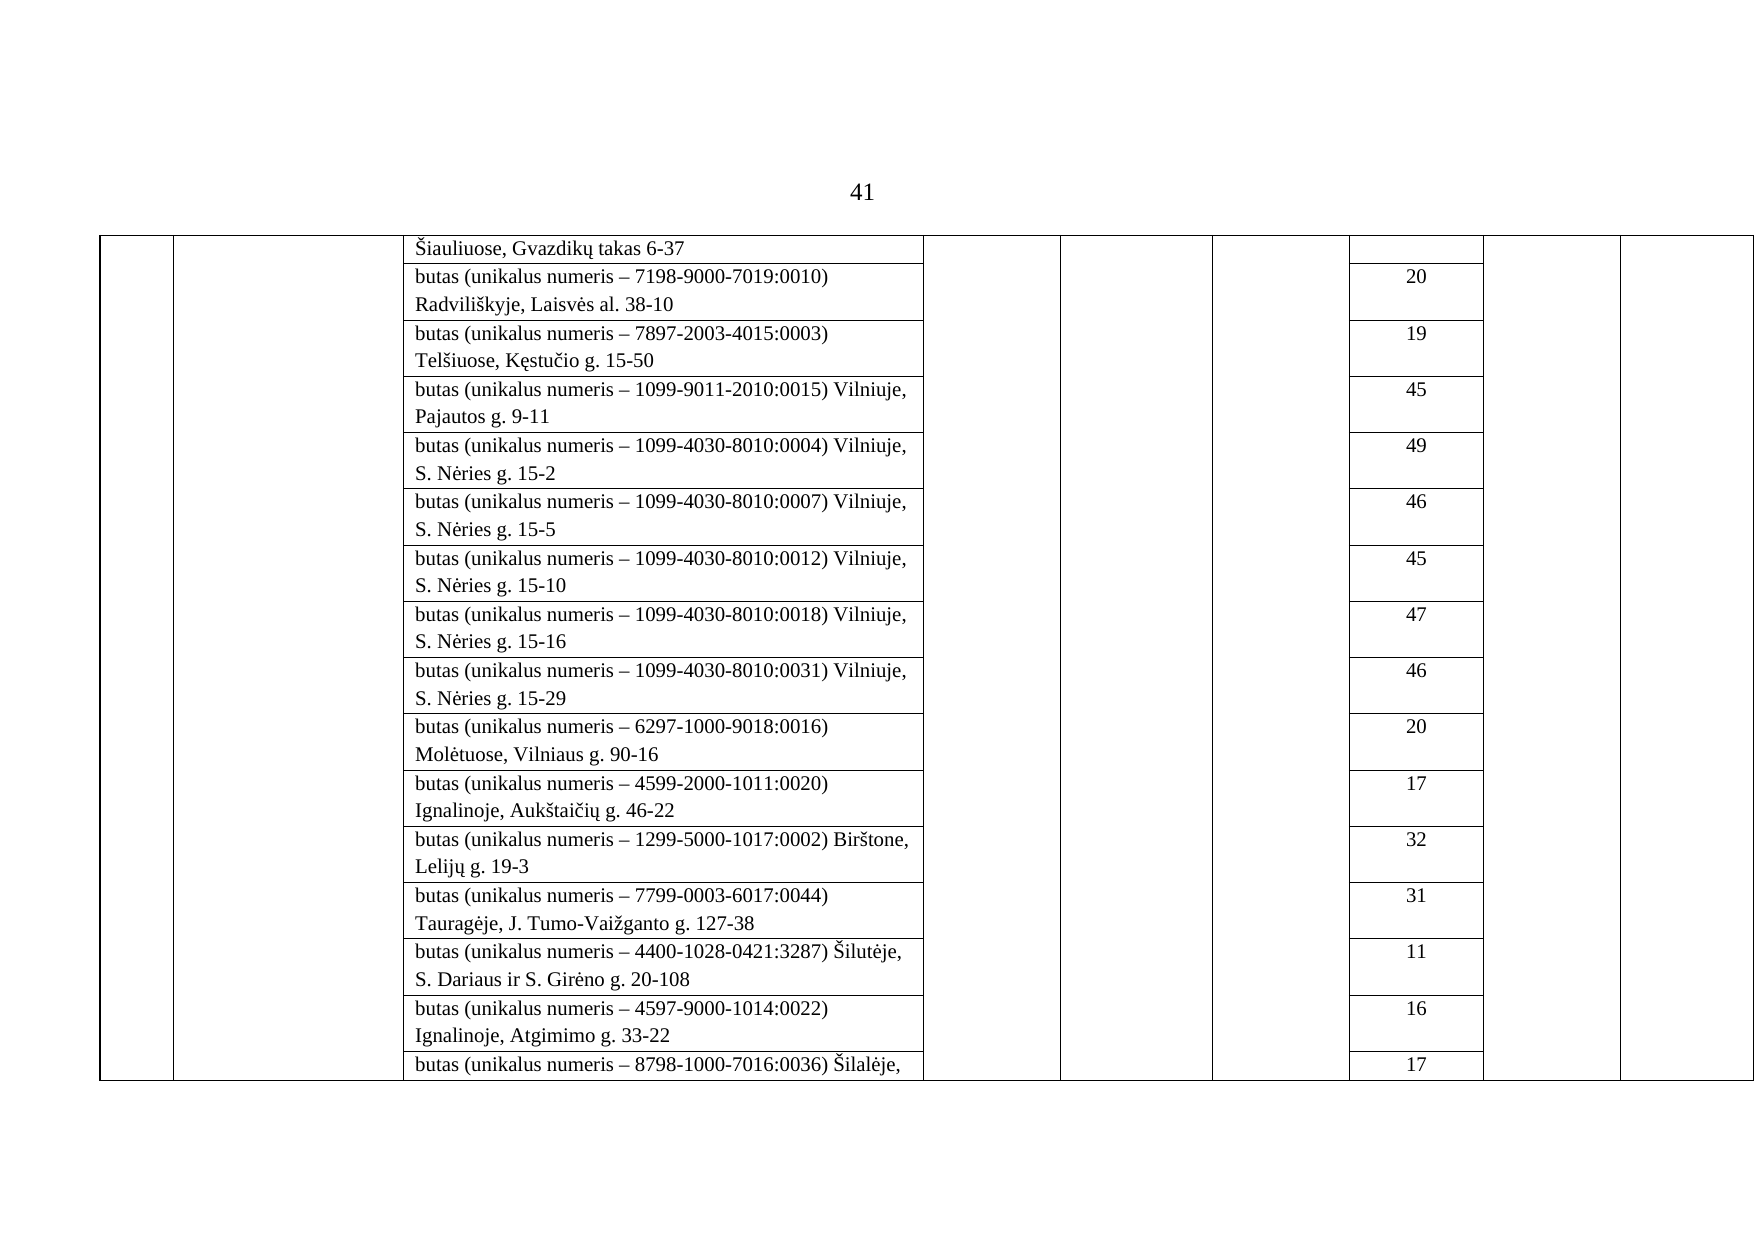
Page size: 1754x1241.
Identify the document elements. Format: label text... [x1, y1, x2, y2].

table_cell 19 [1350, 321, 1483, 376]
table_cell butas (unikalus numeris – 1099-9011-2010:0015) Vilniuje, Pajautos g. 9-11 [404, 377, 923, 432]
table_cell 46 [1350, 489, 1483, 544]
table_cell Šiauliuose, Gvazdikų takas 6-37 [404, 236, 923, 263]
table_cell 20 [1350, 264, 1483, 319]
table_cell 20 [1350, 714, 1483, 769]
table_cell [1350, 236, 1483, 263]
table_cell 49 [1350, 433, 1483, 488]
table_cell butas (unikalus numeris – 4599-2000-1011:0020) Ignalinoje, Aukštaičių g. 46-22 [404, 771, 923, 826]
table_cell 45 [1350, 377, 1483, 432]
table_cell butas (unikalus numeris – 6297-1000-9018:0016) Molėtuose, Vilniaus g. 90-16 [404, 714, 923, 769]
table_cell butas (unikalus numeris – 4400-1028-0421:3287) Šilutėje, S. Dariaus ir S. Girėno g. 20-108 [404, 939, 923, 994]
table_cell butas (unikalus numeris – 1099-4030-8010:0012) Vilniuje, S. Nėries g. 15-10 [404, 546, 923, 601]
table_cell 16 [1350, 996, 1483, 1051]
table_cell [924, 236, 1060, 1080]
table_cell [1621, 236, 1753, 1080]
table_cell 45 [1350, 546, 1483, 601]
table_cell [174, 236, 403, 1080]
table_cell [1213, 236, 1349, 1080]
table_cell [1484, 236, 1620, 1080]
table_cell butas (unikalus numeris – 4597-9000-1014:0022) Ignalinoje, Atgimimo g. 33-22 [404, 996, 923, 1051]
table_cell butas (unikalus numeris – 7198-9000-7019:0010) Radviliškyje, Laisvės al. 38-10 [404, 264, 923, 319]
table_cell 11 [1350, 939, 1483, 994]
table_cell butas (unikalus numeris – 1099-4030-8010:0004) Vilniuje, S. Nėries g. 15-2 [404, 433, 923, 488]
table_cell butas (unikalus numeris – 8798-1000-7016:0036) Šilalėje, [404, 1052, 923, 1080]
table_cell [101, 236, 173, 1080]
table_cell butas (unikalus numeris – 1099-4030-8010:0018) Vilniuje, S. Nėries g. 15-16 [404, 602, 923, 657]
table_cell [1061, 236, 1212, 1080]
table_cell 31 [1350, 883, 1483, 938]
table_cell 46 [1350, 658, 1483, 713]
table_cell 47 [1350, 602, 1483, 657]
table_cell butas (unikalus numeris – 1099-4030-8010:0007) Vilniuje, S. Nėries g. 15-5 [404, 489, 923, 544]
table_cell 32 [1350, 827, 1483, 882]
table_cell 17 [1350, 771, 1483, 826]
table_cell butas (unikalus numeris – 1099-4030-8010:0031) Vilniuje, S. Nėries g. 15-29 [404, 658, 923, 713]
table_cell 17 [1350, 1052, 1483, 1080]
table_cell butas (unikalus numeris – 7897-2003-4015:0003) Telšiuose, Kęstučio g. 15-50 [404, 321, 923, 376]
table_cell butas (unikalus numeris – 7799-0003-6017:0044) Tauragėje, J. Tumo-Vaižganto g. 127-38 [404, 883, 923, 938]
table_cell butas (unikalus numeris – 1299-5000-1017:0002) Birštone, Lelijų g. 19-3 [404, 827, 923, 882]
